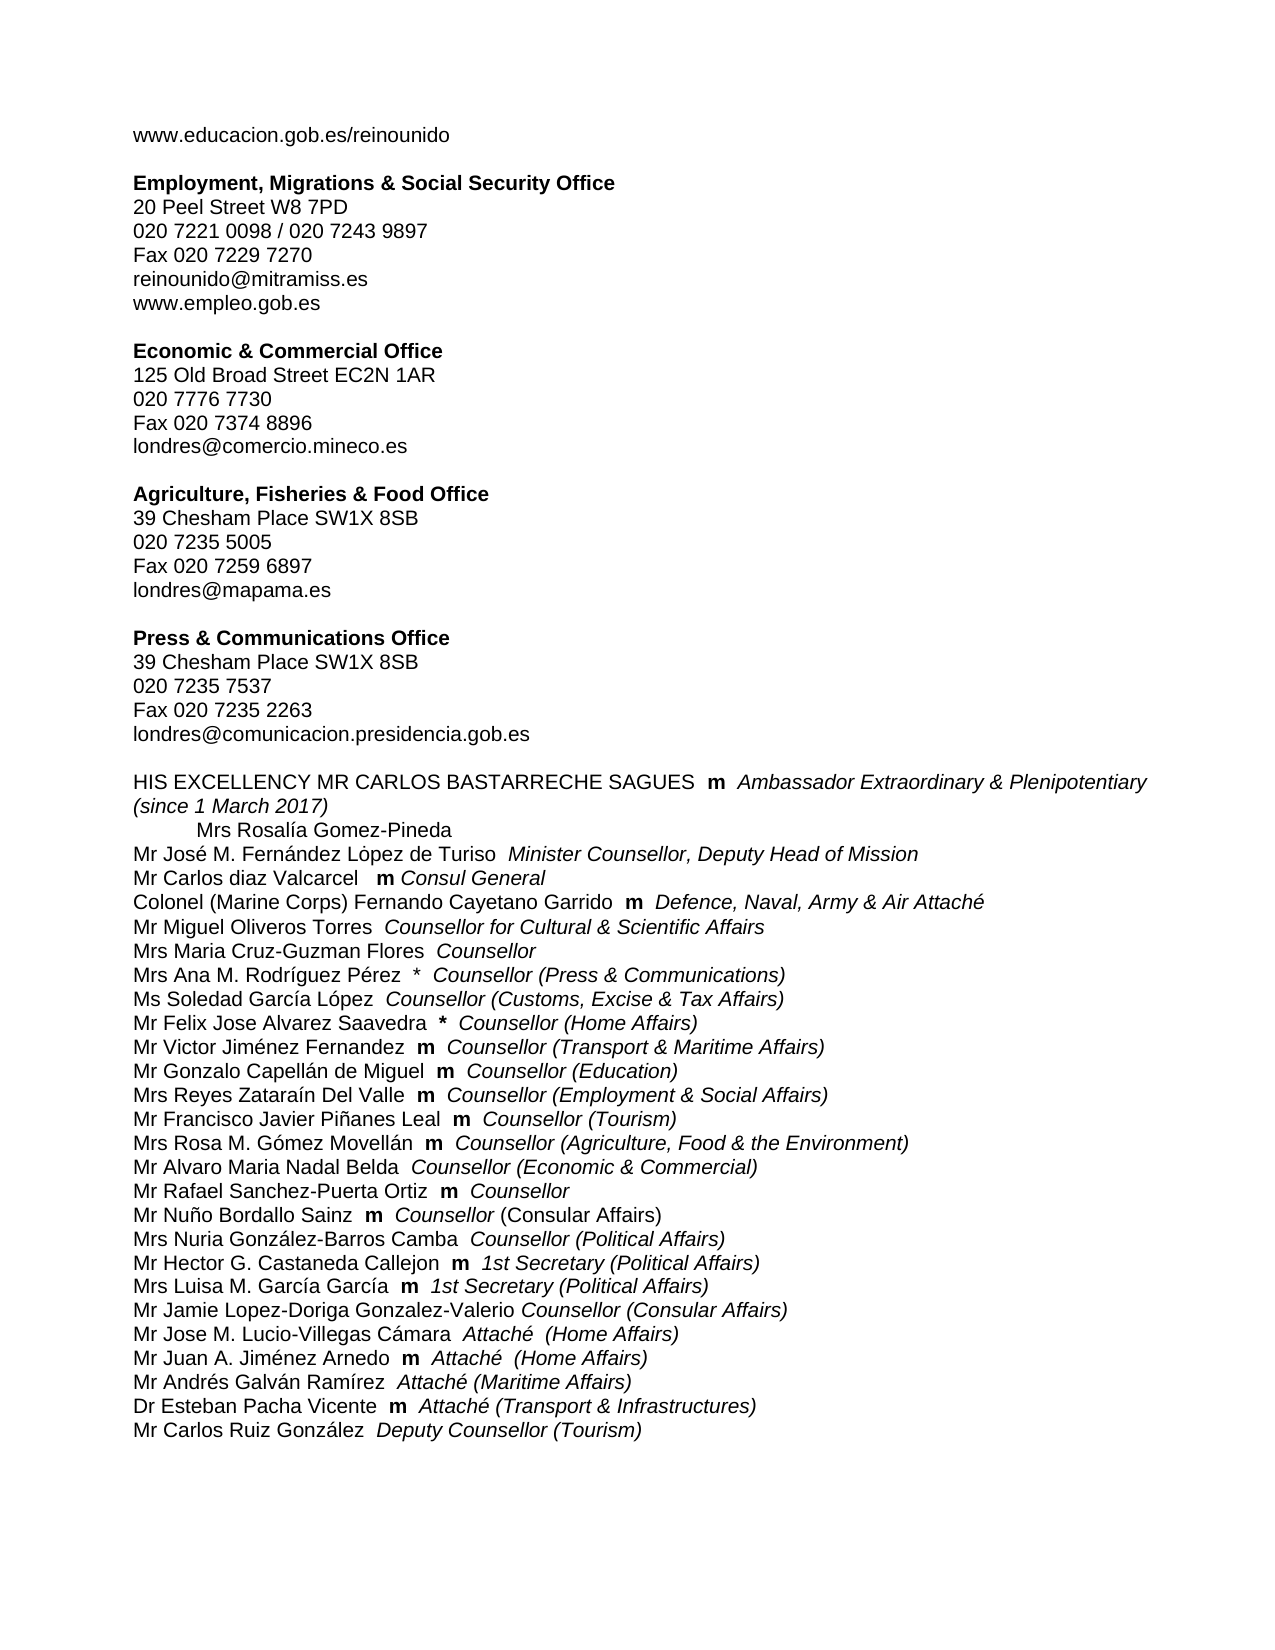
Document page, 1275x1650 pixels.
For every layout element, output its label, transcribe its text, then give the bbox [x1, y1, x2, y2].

text Fax 020 7229 7270 [133, 243, 1181, 267]
text 020 7235 5005 [133, 530, 1181, 554]
text Mr Victor Jiménez Fernandez m Counsellor (Transport & Maritime Affairs) [133, 1035, 1181, 1059]
text Mrs Reyes Zataraín Del Valle m Counsellor (Employment & Social Affairs) [133, 1083, 1181, 1107]
text HIS EXCELLENCY MR CARLOS BASTARRECHE SAGUES m Ambassador Extraordinary & Plenipotentiary (since 1 March 2017) [133, 770, 1181, 818]
text Mrs Rosalía Gomez-Pineda [133, 818, 1181, 842]
text 39 Chesham Place SW1X 8SB [133, 506, 1181, 530]
text Fax 020 7235 2263 [133, 698, 1181, 722]
text Mr Carlos Ruiz González Deputy Counsellor (Tourism) [133, 1418, 1181, 1442]
text Mrs Rosa M. Gómez Movellán m Counsellor (Agriculture, Food & the Environment) [133, 1131, 1181, 1154]
text Ms Soledad García López Counsellor (Customs, Excise & Tax Affairs) [133, 987, 1181, 1011]
text reinounido@mitramiss.es [133, 267, 1181, 291]
text Mr Rafael Sanchez-Puerta Ortiz m Counsellor [133, 1178, 1181, 1202]
text Mr Jamie Lopez-Doriga Gonzalez-Valerio Counsellor (Consular Affairs) [133, 1298, 1181, 1322]
text Mr Hector G. Castaneda Callejon m 1st Secretary (Political Affairs) [133, 1250, 1181, 1274]
text Mr Alvaro Maria Nadal Belda Counsellor (Economic & Commercial) [133, 1154, 1181, 1178]
text Mrs Nuria González-Barros Camba Counsellor (Political Affairs) [133, 1226, 1181, 1250]
text Colonel (Marine Corps) Fernando Cayetano Garrido m Defence, Naval, Army & Air Attaché [133, 889, 1181, 915]
text Mr Nuño Bordallo Sainz m Counsellor (Consular Affairs) [133, 1202, 1181, 1226]
text 020 7235 7537 [133, 674, 1181, 698]
text 20 Peel Street W8 7PD [133, 195, 1181, 219]
text Mr José M. Fernández Lȯpez de Turiso Minister Counsellor, Deputy Head of Mission [133, 842, 1181, 866]
text Fax 020 7374 8896 [133, 410, 1181, 434]
text Mr Jose M. Lucio-Villegas Cámara Attaché (Home Affairs) [133, 1322, 1181, 1346]
text Mr Juan A. Jiménez Arnedo m Attaché (Home Affairs) [133, 1346, 1181, 1370]
text Mr Gonzalo Capellán de Miguel m Counsellor (Education) [133, 1059, 1181, 1083]
text Mr Andrés Galván Ramírez Attaché (Maritime Affairs) [133, 1370, 1181, 1394]
text Agriculture, Fisheries & Food Office [133, 482, 1181, 506]
text Mrs Ana M. Rodríguez Pérez * Counsellor (Press & Communications) [133, 963, 1181, 987]
text Dr Esteban Pacha Vicente m Attaché (Transport & Infrastructures) [133, 1394, 1181, 1418]
text Mr Carlos diaz Valcarcel m Consul General [133, 866, 1181, 889]
text Mrs Luisa M. García García m 1st Secretary (Political Affairs) [133, 1274, 1181, 1298]
text 020 7776 7730 [133, 386, 1181, 410]
text londres@comercio.mineco.es [133, 434, 1181, 458]
text 125 Old Broad Street EC2N 1AR [133, 362, 1181, 386]
text 39 Chesham Place SW1X 8SB [133, 650, 1181, 674]
text 020 7221 0098 / 020 7243 9897 [133, 219, 1181, 243]
text Mr Felix Jose Alvarez Saavedra * Counsellor (Home Affairs) [133, 1011, 1181, 1035]
text londres@mapama.es [133, 578, 1181, 602]
text www.empleo.gob.es [133, 291, 1181, 314]
text Economic & Commercial Office [133, 338, 1181, 362]
text Press & Communications Office [133, 626, 1181, 650]
text Mr Francisco Javier Piñanes Leal m Counsellor (Tourism) [133, 1107, 1181, 1131]
text londres@comunicacion.presidencia.gob.es [133, 722, 1181, 746]
text Fax 020 7259 6897 [133, 554, 1181, 578]
text Mr Miguel Oliveros Torres Counsellor for Cultural & Scientific Affairs [133, 915, 1181, 939]
text Employment, Migrations & Social Security Office [133, 171, 1181, 195]
text www.educacion.gob.es/reinounido [133, 123, 1181, 147]
text Mrs Maria Cruz-Guzman Flores Counsellor [133, 939, 1181, 963]
